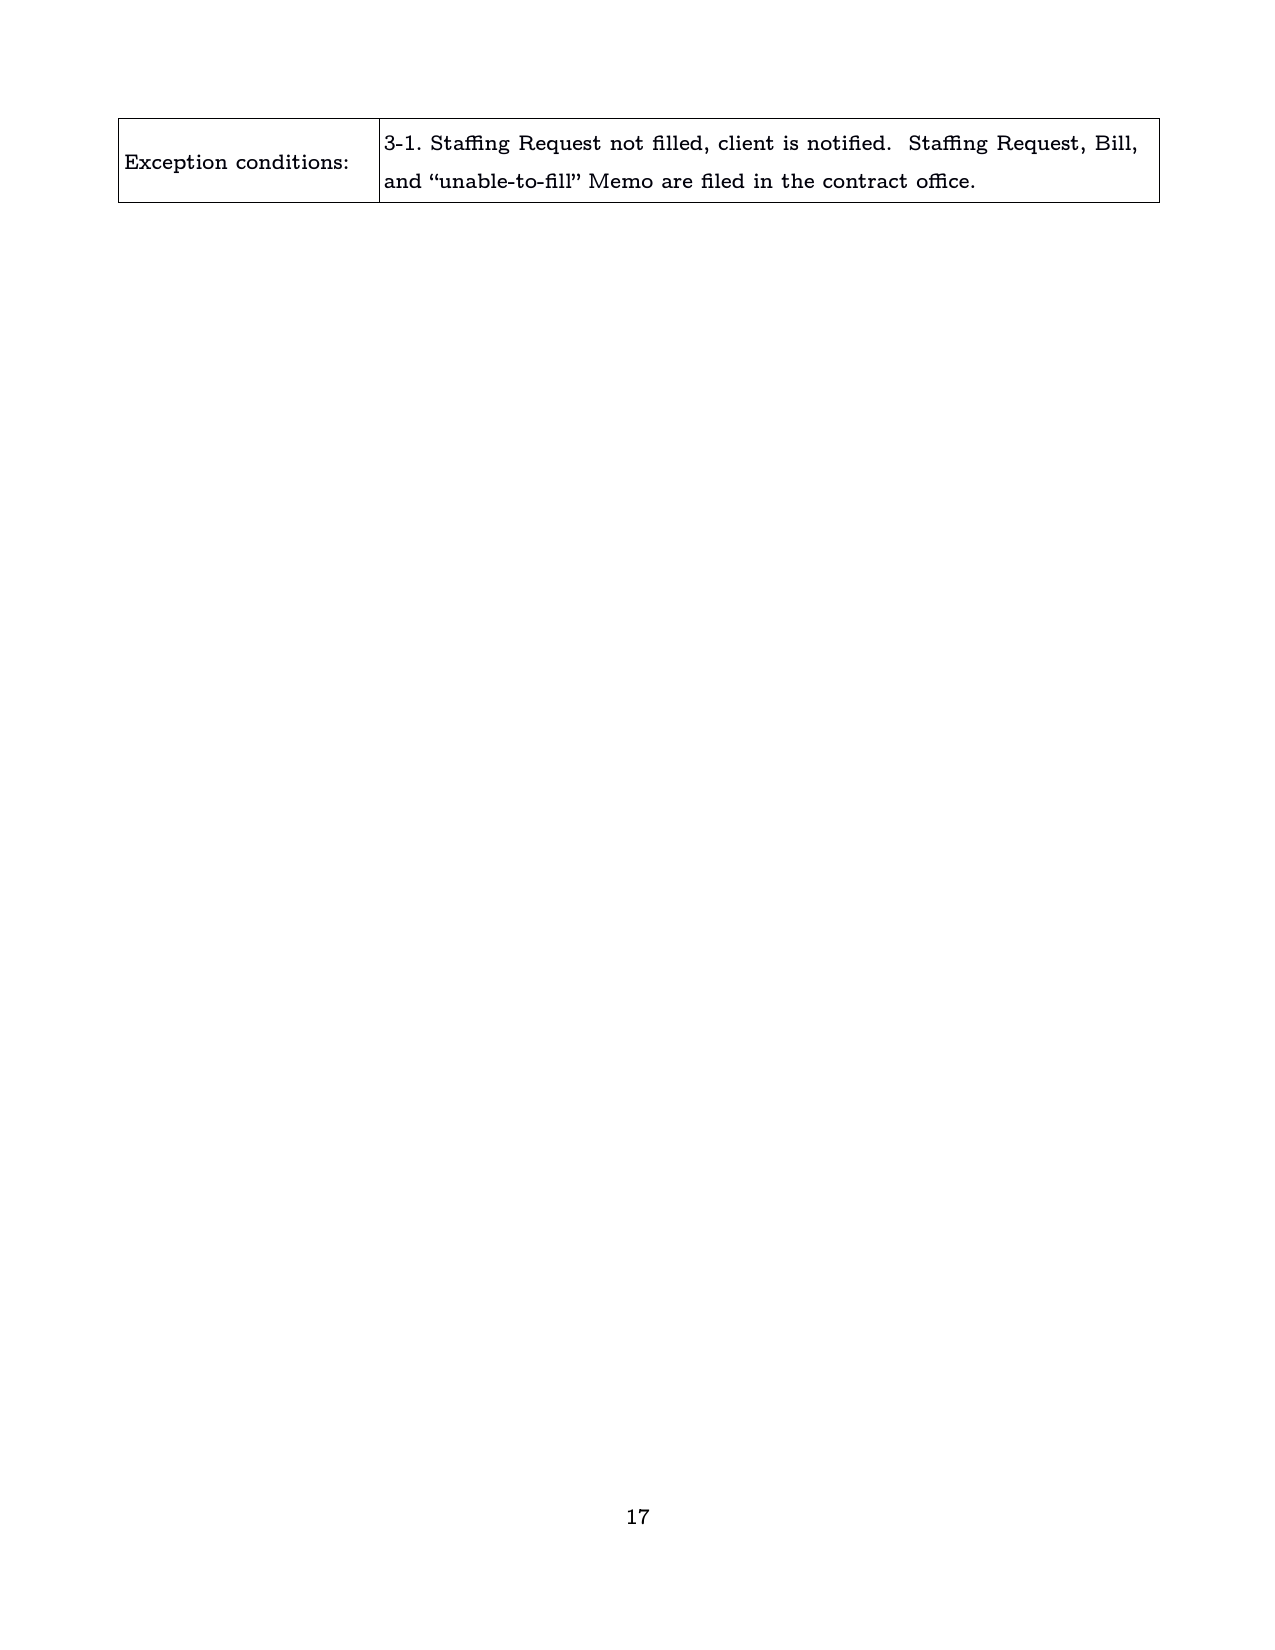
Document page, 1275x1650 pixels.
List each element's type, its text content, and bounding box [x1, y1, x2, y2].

table_header 3-1. Staffing Request not filled, client is notified. Staffing Request, Bill, and “unable-to-fill” Memo are filed in the contract office. [380, 119, 1159, 202]
table_header Exception conditions: [119, 119, 379, 202]
